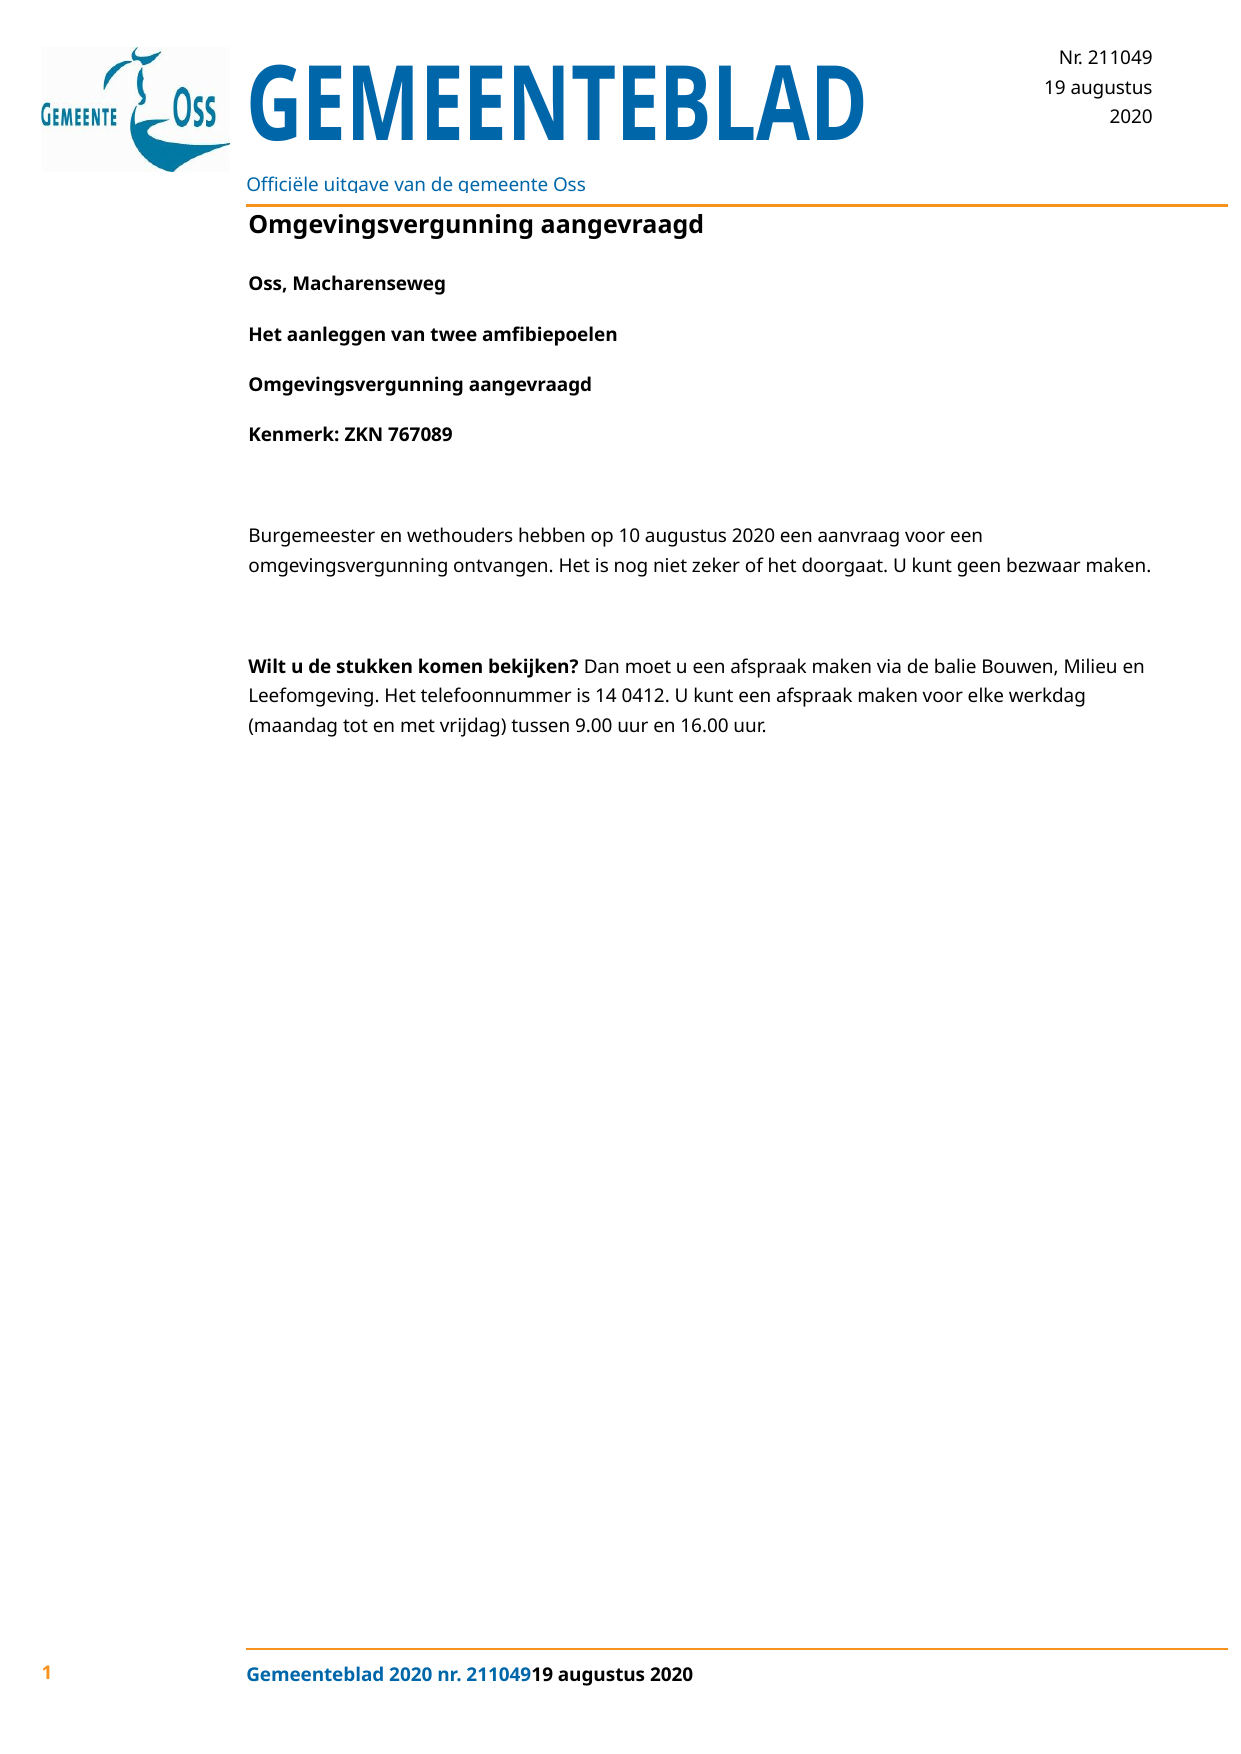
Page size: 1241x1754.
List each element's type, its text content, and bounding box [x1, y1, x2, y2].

text Oss, Macharenseweg [248, 270, 1152, 296]
text Burgemeester en wethouders hebben op 10 augustus 2020 een aanvraag voor een omgevingsvergunning ontvangen. Het is nog niet zeker of het doorgaat. U kunt geen bezwaar maken. [248, 522, 1152, 578]
picture [41, 47, 231, 172]
text Het aanleggen van twee amfibiepoelen [248, 321, 1152, 346]
text Omgevingsvergunning aangevraagd [248, 207, 1152, 241]
text Kenmerk: ZKN 767089 [248, 422, 1152, 447]
text Wilt u de stukken komen bekijken? Dan moet u een afspraak maken via de balie Bouwen, Milieu en Leefomgeving. Het telefoonnummer is 14 0412. U kunt een afspraak maken voor elke werkdag (maandag tot en met vrijdag) tussen 9.00 uur en 16.00 uur. [248, 653, 1152, 738]
text Omgevingsvergunning aangevraagd [248, 371, 1152, 397]
